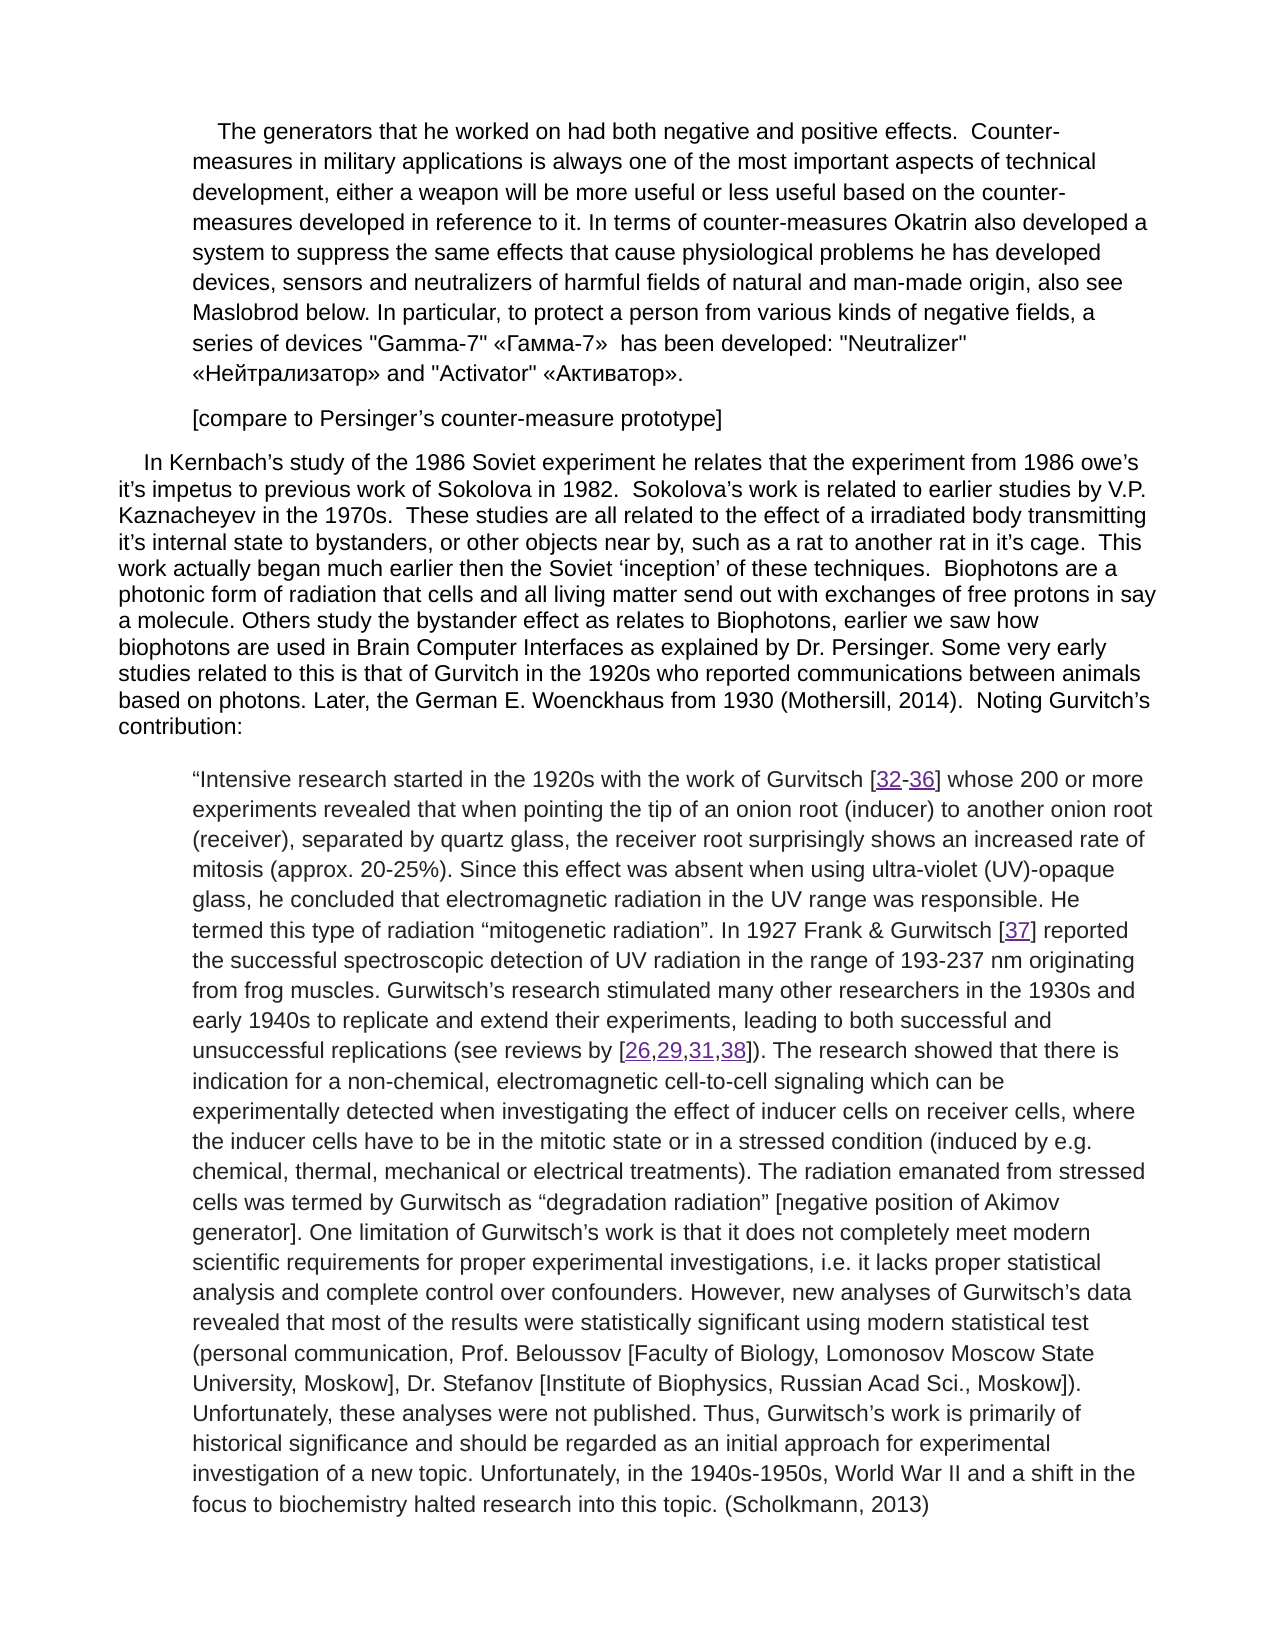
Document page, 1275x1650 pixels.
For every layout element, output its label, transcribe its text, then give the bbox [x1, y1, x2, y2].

text The generators that he worked on had both negative and positive effects. Counter-measures in military applications is always one of the most important aspects of technical development, either a weapon will be more useful or less useful based on the counter-measures developed in reference to it. In terms of counter-measures Okatrin also developed a system to suppress the same effects that cause physiological problems he has developed devices, sensors and neutralizers of harmful fields of natural and man-made origin, also see Maslobrod below. In particular, to protect a person from various kinds of negative fields, a series of devices "Gamma-7" «Гамма-7» has been developed: "Neutralizer" «Нейтрализатор» and "Activator" «Активатор». [192, 118, 1157, 386]
text In Kernbach’s study of the 1986 Soviet experiment he relates that the experiment from 1986 owe’s it’s impetus to previous work of Sokolova in 1982. Sokolova’s work is related to earlier studies by V.P. Kaznacheyev in the 1970s. These studies are all related to the effect of a irradiated body transmitting it’s internal state to bystanders, or other objects near by, such as a rat to another rat in it’s cage. This work actually began much earlier then the Soviet ‘inception’ of these techniques. Biophotons are a photonic form of radiation that cells and all living matter send out with exchanges of free protons in say a molecule. Others study the bystander effect as relates to Biophotons, earlier we saw how biophotons are used in Brain Computer Interfaces as explained by Dr. Persinger. Some very early studies related to this is that of Gurvitch in the 1920s who reported communications between animals based on photons. Later, the German E. Woenckhaus from 1930 (Mothersill, 2014). Noting Gurvitch’s contribution: [118, 449, 1157, 739]
text [compare to Persinger’s counter-measure prototype] [192, 404, 1157, 431]
text “Intensive research started in the 1920s with the work of Gurvitsch [32-36] whose 200 or more experiments revealed that when pointing the tip of an onion root (inducer) to another onion root (receiver), separated by quartz glass, the receiver root surprisingly shows an increased rate of mitosis (approx. 20-25%). Since this effect was absent when using ultra-violet (UV)-opaque glass, he concluded that electromagnetic radiation in the UV range was responsible. He termed this type of radiation “mitogenetic radiation”. In 1927 Frank & Gurwitsch [37] reported the successful spectroscopic detection of UV radiation in the range of 193-237 nm originating from frog muscles. Gurwitsch’s research stimulated many other researchers in the 1930s and early 1940s to replicate and extend their experiments, leading to both successful and unsuccessful replications (see reviews by [26,29,31,38]). The research showed that there is indication for a non-chemical, electromagnetic cell-to-cell signaling which can be experimentally detected when investigating the effect of inducer cells on receiver cells, where the inducer cells have to be in the mitotic state or in a stressed condition (induced by e.g. chemical, thermal, mechanical or electrical treatments). The radiation emanated from stressed cells was termed by Gurwitsch as “degradation radiation” [negative position of Akimov generator]. One limitation of Gurwitsch’s work is that it does not completely meet modern scientific requirements for proper experimental investigations, i.e. it lacks proper statistical analysis and complete control over confounders. However, new analyses of Gurwitsch’s data revealed that most of the results were statistically significant using modern statistical test (personal communication, Prof. Beloussov [Faculty of Biology, Lomonosov Moscow State University, Moskow], Dr. Stefanov [Institute of Biophysics, Russian Acad Sci., Moskow]). Unfortunately, these analyses were not published. Thus, Gurwitsch’s work is primarily of historical significance and should be regarded as an initial approach for experimental investigation of a new topic. Unfortunately, in the 1940s-1950s, World War II and a shift in the focus to biochemistry halted research into this topic. (Scholkmann, 2013) [192, 766, 1157, 1517]
